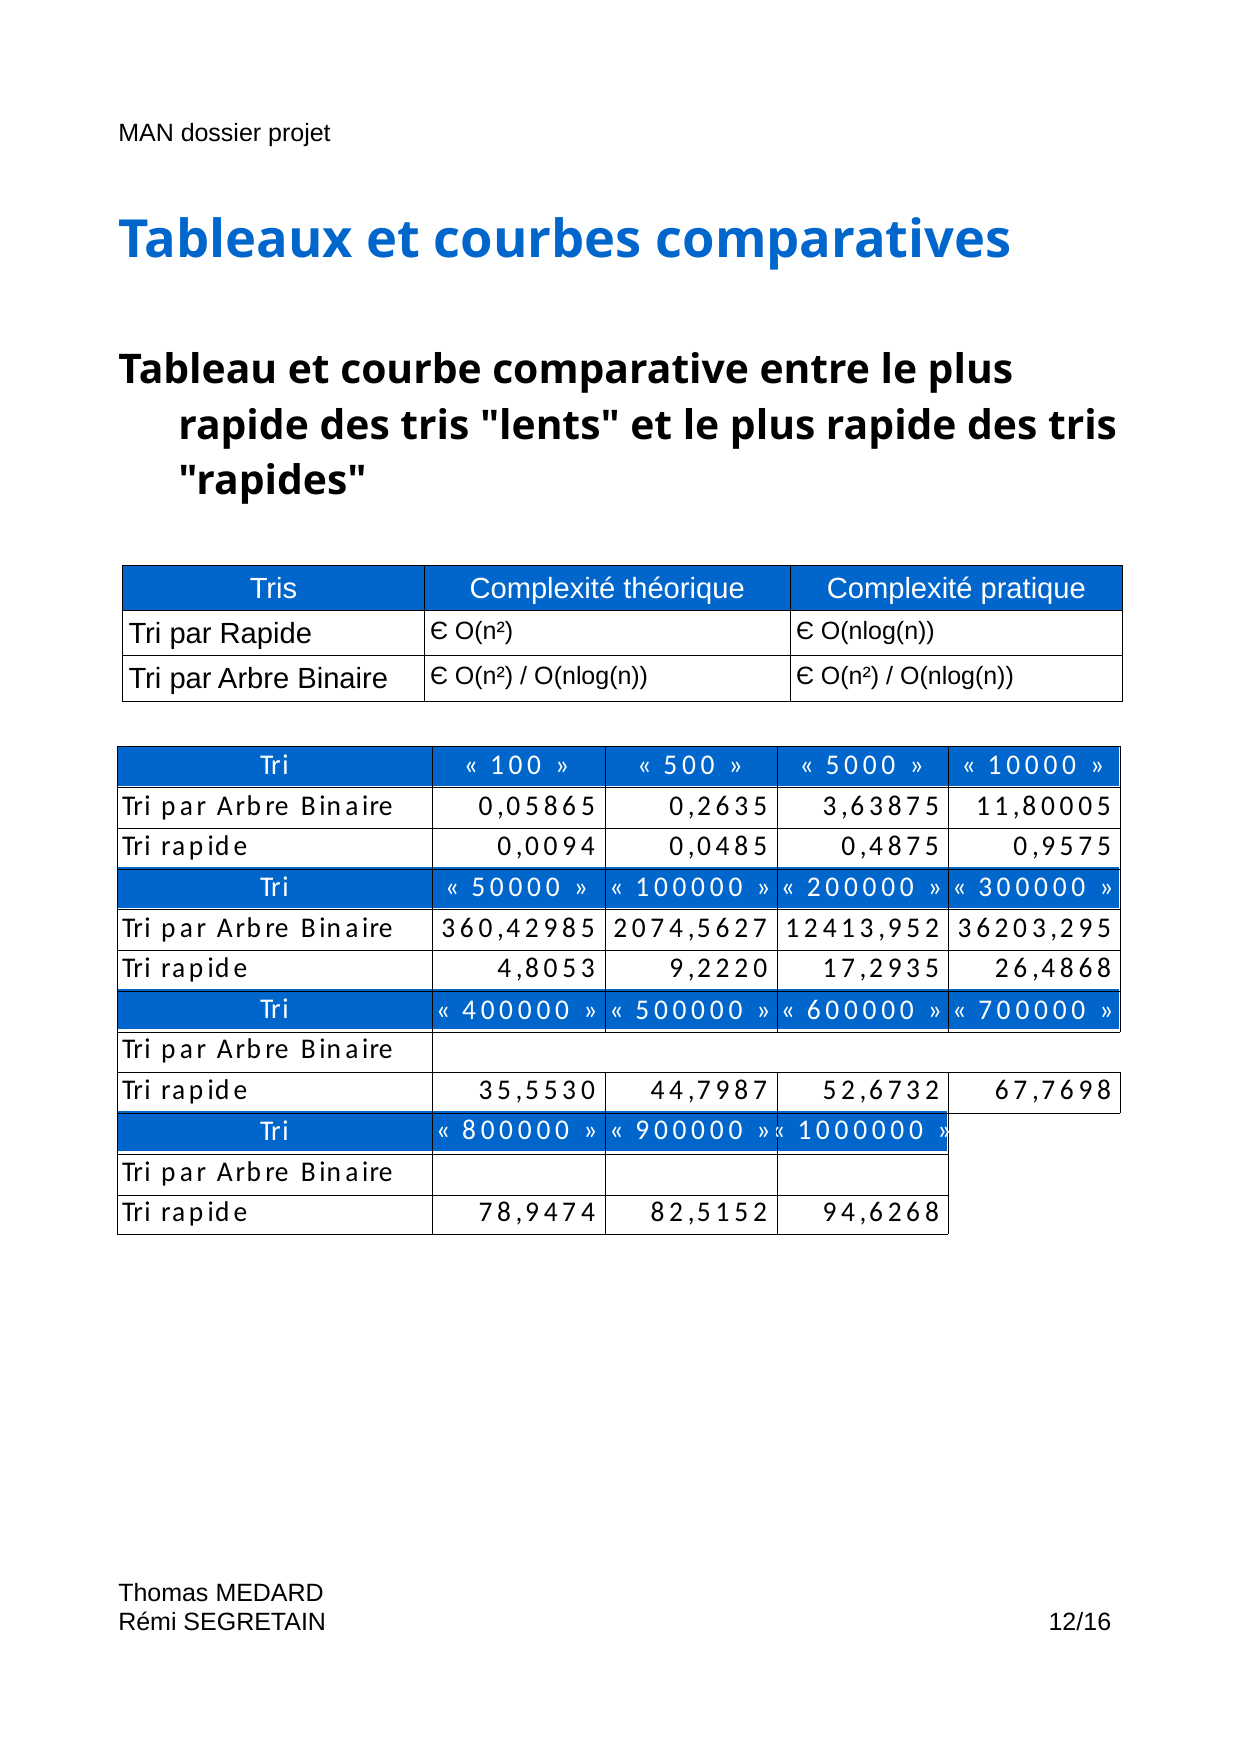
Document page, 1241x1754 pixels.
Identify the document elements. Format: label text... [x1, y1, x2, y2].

table_cell Є O(n²) / O(nlog(n)) [791, 656, 1122, 701]
table_cell Є O(nlog(n)) [791, 611, 1122, 655]
table_header Complexité pratique [791, 566, 1122, 610]
subtitle Tableaux et courbes comparatives [118, 201, 1122, 273]
table_cell Є O(n²) / O(nlog(n)) [425, 656, 790, 701]
table_cell Є O(n²) [425, 611, 790, 655]
table_header Complexité théorique [425, 566, 790, 610]
table_header Tris [123, 566, 424, 610]
table_cell Tri par Rapide [123, 611, 424, 655]
subtitle Tableau et courbe comparative entre le plus rapide des tris "lents" et le plus rapide des tris "rapides" [118, 340, 1122, 507]
table_cell Tri par Arbre Binaire [123, 656, 424, 701]
